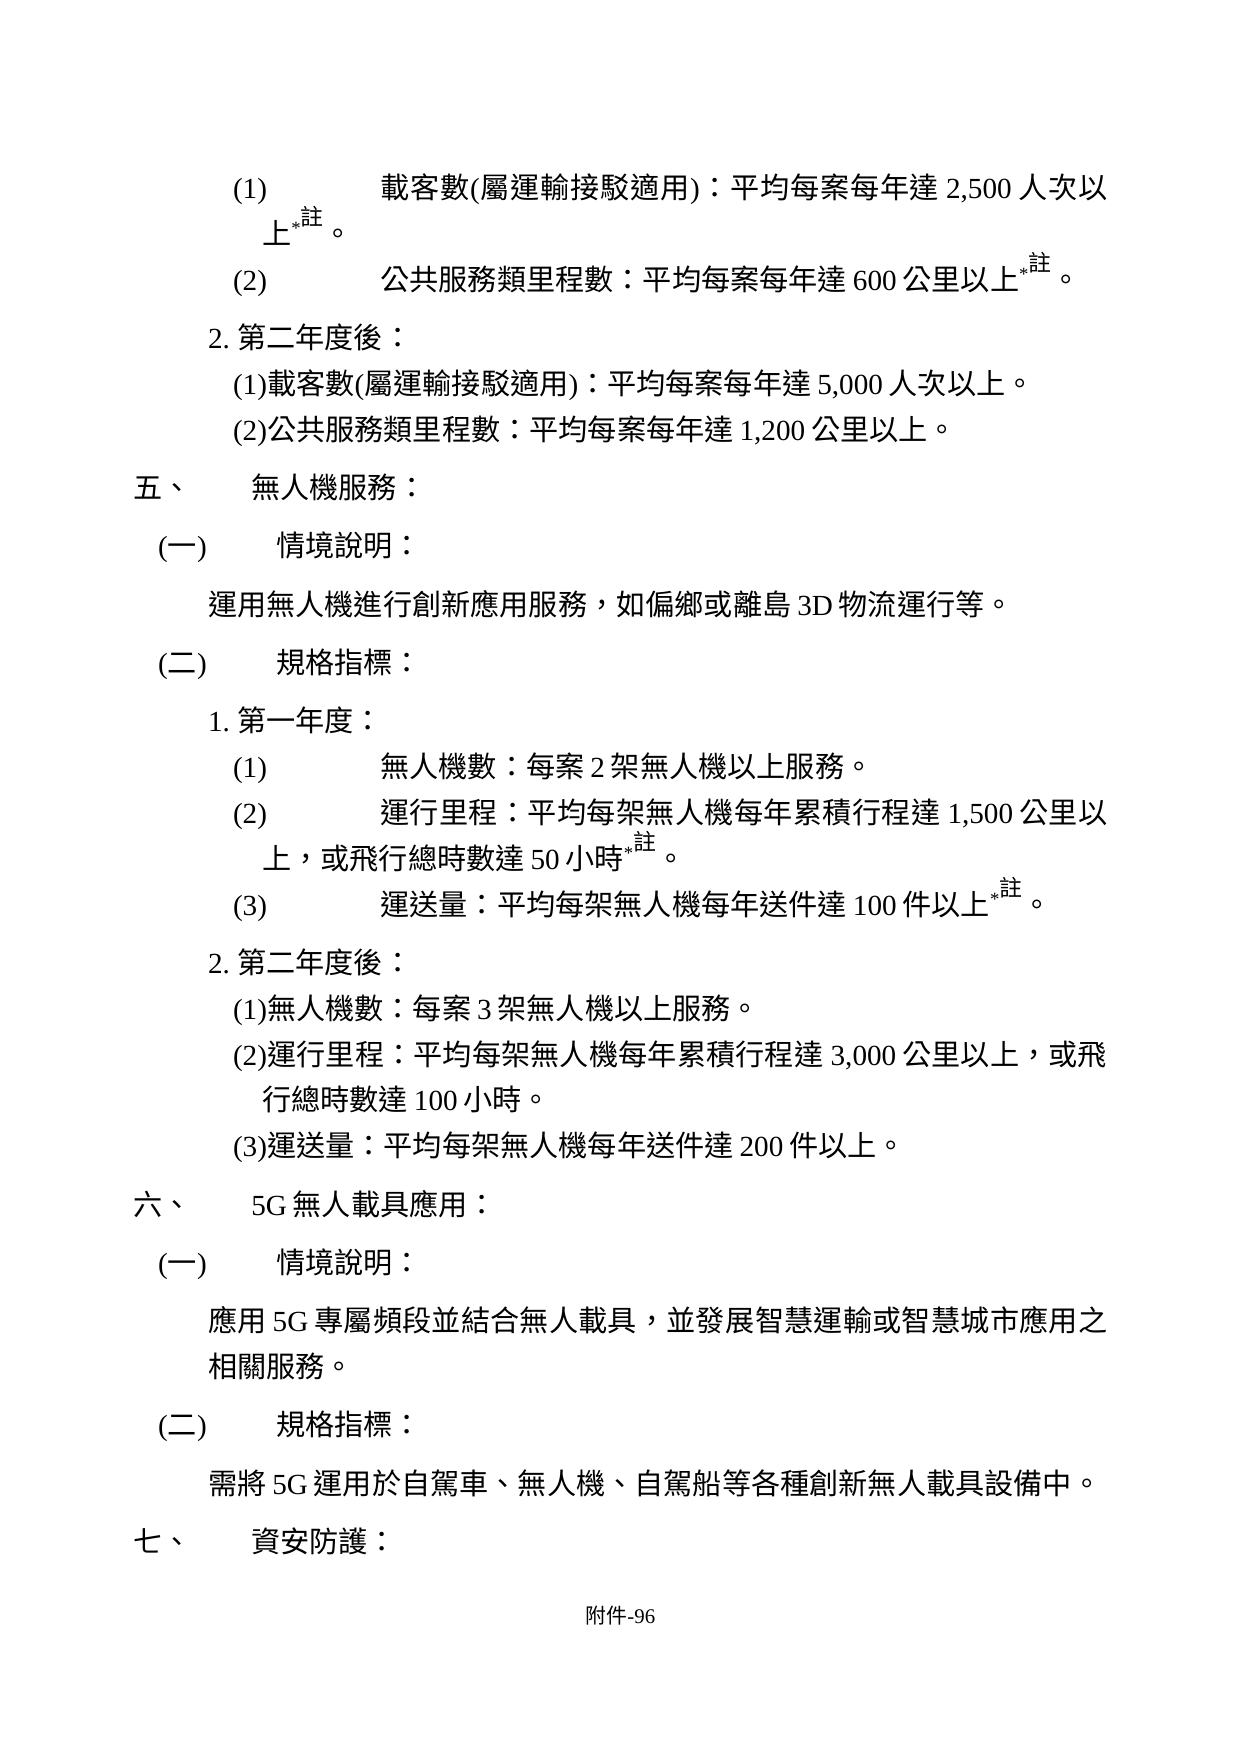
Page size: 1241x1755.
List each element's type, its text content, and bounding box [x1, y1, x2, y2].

text (2) 運行里程：平均每架無人機每年累積行程達1,500公里以上，或飛行總時數達50小時*註。 [233, 787, 1107, 878]
text (二) 規格指標： [158, 1399, 1107, 1445]
text (3)運送量：平均每架無人機每年送件達200件以上。 [233, 1120, 1107, 1166]
text (1)無人機數：每案3架無人機以上服務。 [233, 982, 1107, 1028]
text (2)公共服務類里程數：平均每案每年達1,200公里以上。 [233, 403, 1107, 449]
text (1) 無人機數：每案2架無人機以上服務。 [233, 741, 1107, 787]
text (1) 載客數(屬運輸接駁適用)：平均每案每年達2,500人次以上*註。 [233, 162, 1107, 253]
text (3) 運送量：平均每架無人機每年送件達100件以上*註。 [233, 878, 1107, 924]
text 運用無人機進行創新應用服務，如偏鄉或離島3D物流運行等。 [208, 578, 1107, 624]
text (一) 情境說明： [158, 520, 1107, 566]
text 1. 第一年度： [208, 695, 1107, 741]
text (一) 情境說明： [158, 1237, 1107, 1282]
text (2) 公共服務類里程數：平均每案每年達600公里以上*註。 [233, 253, 1107, 299]
text 七、 資安防護： [133, 1516, 1107, 1562]
text (二) 規格指標： [158, 637, 1107, 682]
text 六、 5G無人載具應用： [133, 1178, 1107, 1224]
text 需將5G運用於自駕車、無人機、自駕船等各種創新無人載具設備中。 [208, 1457, 1107, 1503]
text 2. 第二年度後： [208, 312, 1107, 357]
text (1)載客數(屬運輸接駁適用)：平均每案每年達5,000人次以上。 [233, 357, 1107, 403]
text (2)運行里程：平均每架無人機每年累積行程達3,000公里以上，或飛行總時數達100小時。 [233, 1028, 1107, 1120]
text 五、 無人機服務： [133, 462, 1107, 507]
text 應用5G專屬頻段並結合無人載具，並發展智慧運輸或智慧城市應用之相關服務。 [208, 1295, 1107, 1387]
text 2. 第二年度後： [208, 937, 1107, 982]
